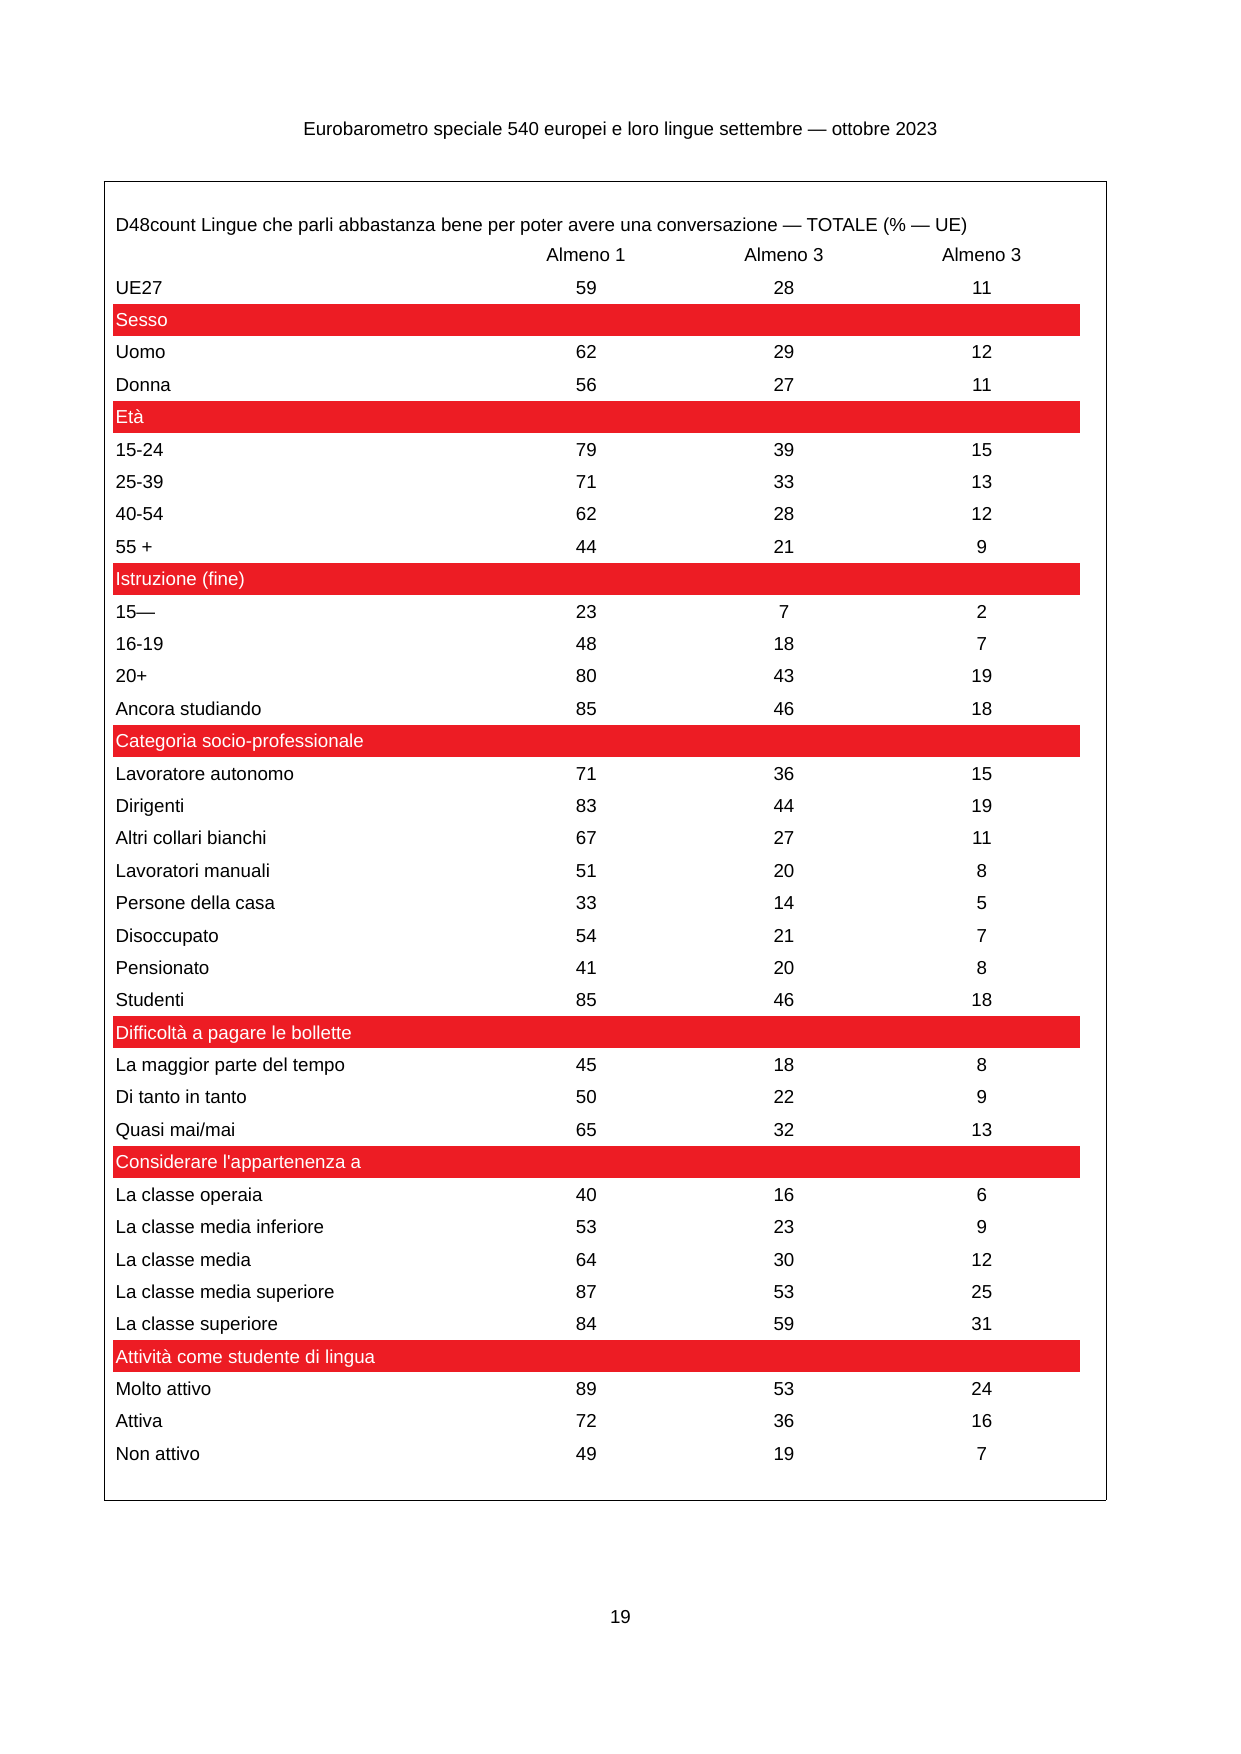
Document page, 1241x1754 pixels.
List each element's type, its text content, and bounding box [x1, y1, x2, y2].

table_cell Almeno 3 [685, 239, 883, 271]
table_cell 46 [685, 692, 883, 724]
table_cell 19 [883, 789, 1080, 822]
table_cell 54 [487, 919, 685, 951]
table_cell 50 [487, 1081, 685, 1113]
table_cell La classe operaia [113, 1178, 487, 1211]
table_cell 62 [487, 336, 685, 368]
table_cell Almeno 3 [883, 239, 1080, 271]
table_cell Dirigenti [113, 789, 487, 822]
table_cell 46 [685, 984, 883, 1016]
table_cell 30 [685, 1243, 883, 1275]
table_cell La maggior parte del tempo [113, 1049, 487, 1081]
table_cell 48 [487, 628, 685, 660]
table_cell UE27 [113, 271, 487, 303]
table_cell 33 [685, 465, 883, 498]
table_cell Uomo [113, 336, 487, 368]
table_cell Ancora studiando [113, 692, 487, 724]
table_cell 16 [883, 1405, 1080, 1437]
table_cell 28 [685, 271, 883, 303]
table_cell [883, 1146, 1080, 1178]
table_cell [685, 563, 883, 595]
table_cell Di tanto in tanto [113, 1081, 487, 1113]
table_cell [685, 725, 883, 757]
table_cell 5 [883, 887, 1080, 919]
table_cell [685, 1146, 883, 1178]
table_cell [113, 239, 487, 271]
table_cell 25 [883, 1275, 1080, 1308]
table_cell 23 [685, 1211, 883, 1243]
table_cell 39 [685, 433, 883, 465]
table_cell 71 [487, 465, 685, 498]
table_cell 9 [883, 530, 1080, 563]
table_cell 53 [487, 1211, 685, 1243]
table_cell [883, 1340, 1080, 1372]
table_cell [883, 725, 1080, 757]
table_cell 40-54 [113, 498, 487, 530]
table_cell 2 [883, 595, 1080, 627]
table_cell 43 [685, 660, 883, 692]
table_cell Considerare l'appartenenza a [113, 1146, 487, 1178]
table_cell 36 [685, 1405, 883, 1437]
table_cell 53 [685, 1373, 883, 1405]
table_cell 23 [487, 595, 685, 627]
table_cell 19 [883, 660, 1080, 692]
table_cell 18 [685, 628, 883, 660]
table_cell La classe superiore [113, 1308, 487, 1340]
table_cell [685, 1016, 883, 1048]
table_cell 8 [883, 1049, 1080, 1081]
table_cell 56 [487, 368, 685, 401]
table_cell Disoccupato [113, 919, 487, 951]
table_cell Almeno 1 [487, 239, 685, 271]
table_cell 22 [685, 1081, 883, 1113]
table_cell 11 [883, 271, 1080, 303]
table_cell [883, 401, 1080, 433]
table_cell 8 [883, 951, 1080, 984]
table_cell 12 [883, 336, 1080, 368]
table_cell 27 [685, 368, 883, 401]
table_cell 9 [883, 1081, 1080, 1113]
table_cell 11 [883, 822, 1080, 854]
table_header D48count Lingue che parli abbastanza bene per poter avere una conversazione — TOTALE (% — UE) [113, 211, 1080, 239]
table_cell 9 [883, 1211, 1080, 1243]
table_cell 15 [883, 757, 1080, 789]
table_cell 7 [883, 628, 1080, 660]
table_cell 59 [487, 271, 685, 303]
table_cell 44 [685, 789, 883, 822]
table_cell 32 [685, 1113, 883, 1146]
table_cell 40 [487, 1178, 685, 1211]
table_cell 21 [685, 530, 883, 563]
table_cell La classe media superiore [113, 1275, 487, 1308]
table_cell 20+ [113, 660, 487, 692]
table_cell Attiva [113, 1405, 487, 1437]
table_cell 85 [487, 984, 685, 1016]
table_cell 44 [487, 530, 685, 563]
table_cell 80 [487, 660, 685, 692]
table_cell [685, 304, 883, 336]
table_cell 15— [113, 595, 487, 627]
table_cell [883, 563, 1080, 595]
table_cell [487, 304, 685, 336]
table_cell Studenti [113, 984, 487, 1016]
table_cell 27 [685, 822, 883, 854]
table_cell 64 [487, 1243, 685, 1275]
table_cell 51 [487, 854, 685, 887]
table_cell 41 [487, 951, 685, 984]
table_cell Difficoltà a pagare le bollette [113, 1016, 487, 1048]
table_cell 8 [883, 854, 1080, 887]
table_cell [685, 1340, 883, 1372]
table_cell 31 [883, 1308, 1080, 1340]
table_cell 53 [685, 1275, 883, 1308]
table_cell 7 [685, 595, 883, 627]
table_cell 79 [487, 433, 685, 465]
table_cell La classe media inferiore [113, 1211, 487, 1243]
table_cell 20 [685, 854, 883, 887]
table_cell 13 [883, 465, 1080, 498]
table_cell Sesso [113, 304, 487, 336]
table_cell 29 [685, 336, 883, 368]
table_cell 13 [883, 1113, 1080, 1146]
table_cell [487, 1146, 685, 1178]
table_cell 6 [883, 1178, 1080, 1211]
table_cell [883, 1016, 1080, 1048]
table_cell 67 [487, 822, 685, 854]
table_cell 84 [487, 1308, 685, 1340]
table_cell Attività come studente di lingua [113, 1340, 487, 1372]
table_cell Non attivo [113, 1437, 487, 1470]
table_cell 21 [685, 919, 883, 951]
table_cell 11 [883, 368, 1080, 401]
table_cell Categoria socio-professionale [113, 725, 487, 757]
table_cell [883, 304, 1080, 336]
table_cell 19 [685, 1437, 883, 1470]
table_cell 33 [487, 887, 685, 919]
table_cell Lavoratori manuali [113, 854, 487, 887]
table_cell 7 [883, 1437, 1080, 1470]
table_cell 25-39 [113, 465, 487, 498]
table_cell [487, 563, 685, 595]
table_cell Pensionato [113, 951, 487, 984]
table_cell [685, 401, 883, 433]
table_cell [487, 1340, 685, 1372]
table_cell Lavoratore autonomo [113, 757, 487, 789]
table_cell 45 [487, 1049, 685, 1081]
table_cell 62 [487, 498, 685, 530]
table_cell 28 [685, 498, 883, 530]
table_cell 59 [685, 1308, 883, 1340]
table_cell 49 [487, 1437, 685, 1470]
table_cell 89 [487, 1373, 685, 1405]
table_cell 36 [685, 757, 883, 789]
table_cell Età [113, 401, 487, 433]
table_cell [487, 401, 685, 433]
table_cell 65 [487, 1113, 685, 1146]
table_cell 18 [685, 1049, 883, 1081]
table_cell 24 [883, 1373, 1080, 1405]
table_cell 87 [487, 1275, 685, 1308]
table_cell Quasi mai/mai [113, 1113, 487, 1146]
table_cell 83 [487, 789, 685, 822]
table_cell 20 [685, 951, 883, 984]
table_cell 15-24 [113, 433, 487, 465]
table_cell 16-19 [113, 628, 487, 660]
table_cell 72 [487, 1405, 685, 1437]
table_cell Altri collari bianchi [113, 822, 487, 854]
table_cell La classe media [113, 1243, 487, 1275]
table_cell 14 [685, 887, 883, 919]
table_cell 15 [883, 433, 1080, 465]
table_cell 16 [685, 1178, 883, 1211]
table_cell 12 [883, 498, 1080, 530]
table_cell Persone della casa [113, 887, 487, 919]
table_cell 18 [883, 692, 1080, 724]
table_cell 12 [883, 1243, 1080, 1275]
table_cell 7 [883, 919, 1080, 951]
table_cell Donna [113, 368, 487, 401]
table_cell 85 [487, 692, 685, 724]
table_cell [487, 725, 685, 757]
table_cell 55 + [113, 530, 487, 563]
table_cell 18 [883, 984, 1080, 1016]
table_cell 71 [487, 757, 685, 789]
table_cell [487, 1016, 685, 1048]
table_cell Molto attivo [113, 1373, 487, 1405]
table_cell Istruzione (fine) [113, 563, 487, 595]
